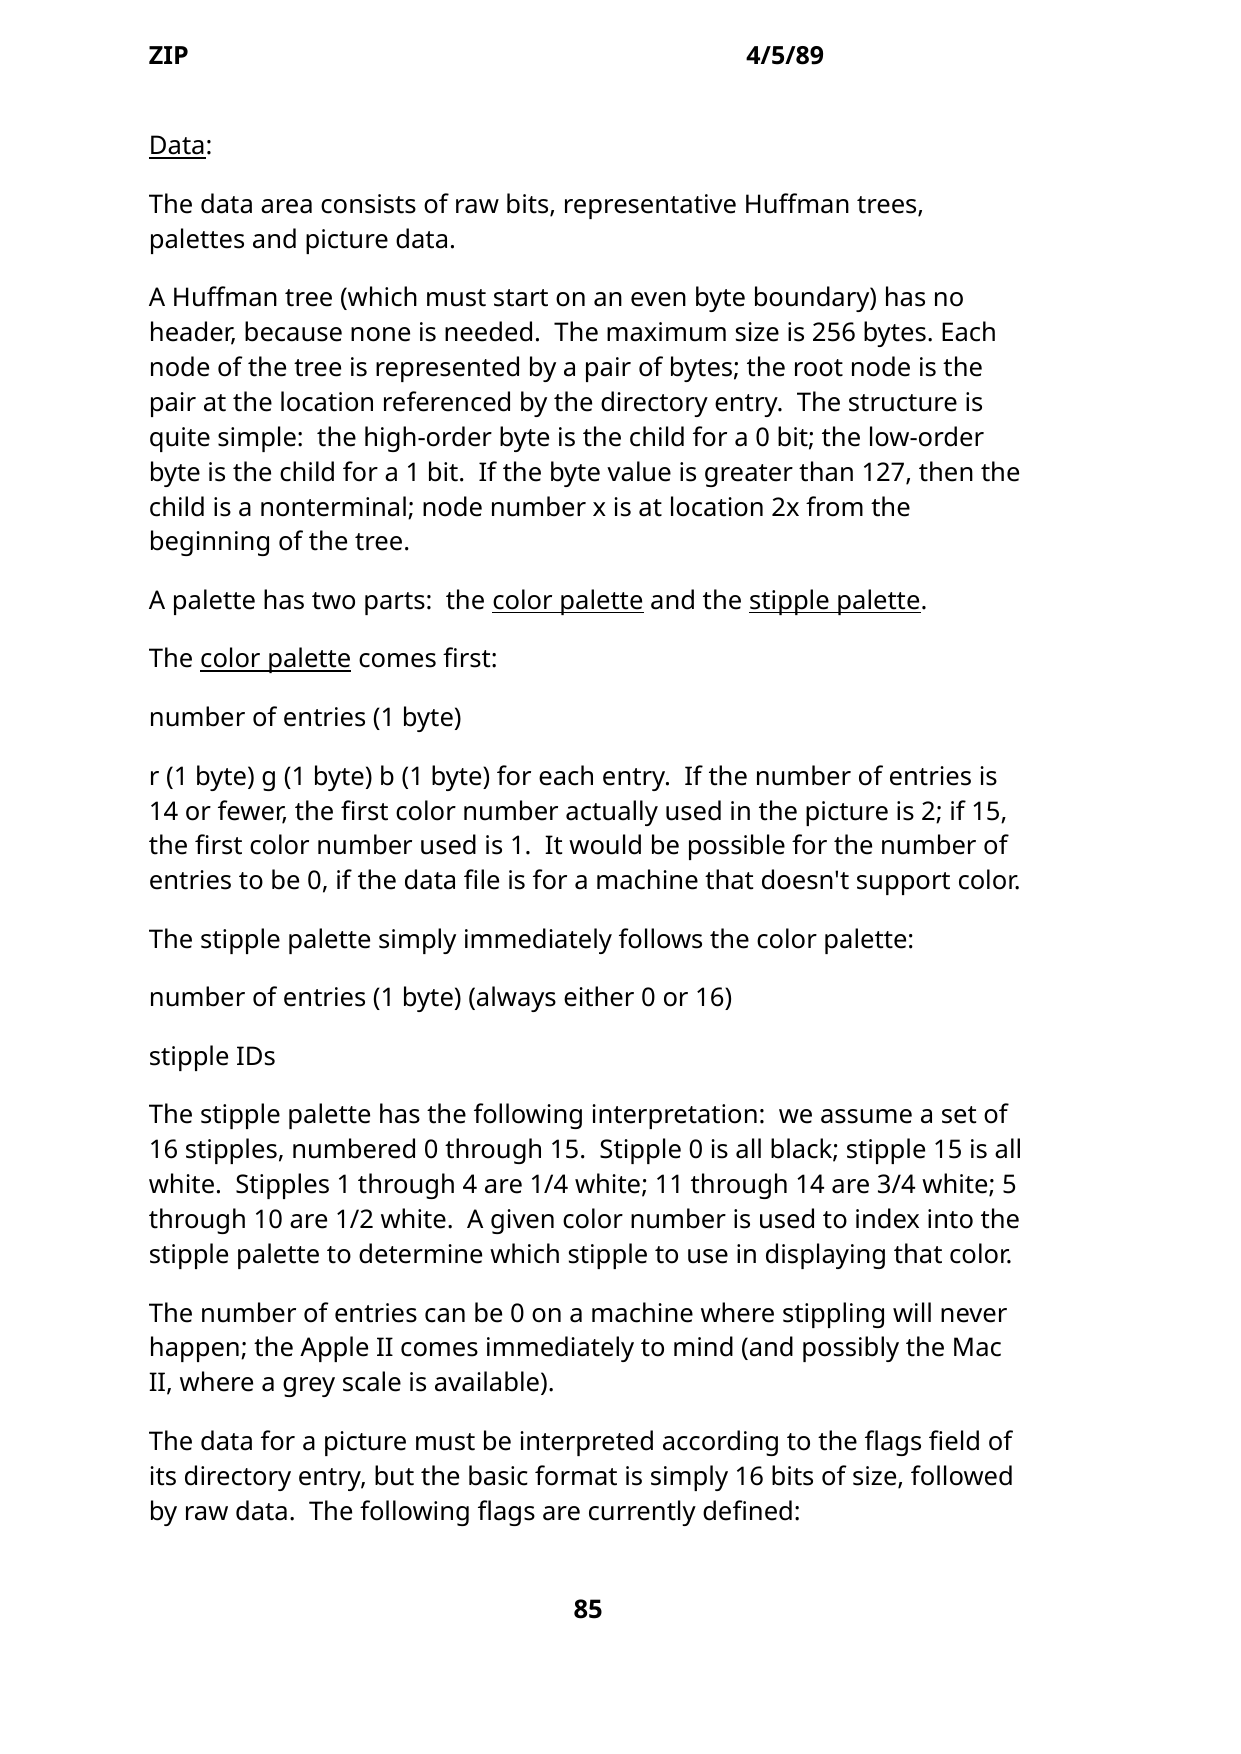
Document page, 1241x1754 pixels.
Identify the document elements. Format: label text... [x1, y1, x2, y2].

text The stipple palette simply immediately follows the color palette: [149, 921, 1027, 956]
text stipple IDs [149, 1038, 1027, 1073]
text The data area consists of raw bits, representative Huffman trees, palettes and picture data. [149, 186, 1027, 256]
text number of entries (1 byte) [149, 699, 1027, 734]
text A palette has two parts: the color palette and the stipple palette. [149, 582, 1027, 617]
text Data: [149, 127, 1027, 162]
text The color palette comes first: [149, 641, 1027, 675]
text The stipple palette has the following interpretation: we assume a set of 16 stipples, numbered 0 through 15. Stipple 0 is all black; stipple 15 is all white. Stipples 1 through 4 are 1/4 white; 11 through 14 are 3/4 white; 5 through 10 are 1/2 white. A given color number is used to index into the stipple palette to determine which stipple to use in displaying that color. [149, 1096, 1027, 1271]
text r (1 byte) g (1 byte) b (1 byte) for each entry. If the number of entries is 14 or fewer, the first color number actually used in the picture is 2; if 15, the first color number used is 1. It would be possible for the number of entries to be 0, if the data file is for a machine that doesn't support color. [149, 758, 1027, 897]
text The data for a picture must be interpreted according to the flags field of its directory entry, but the basic format is simply 16 bits of size, followed by raw data. The following flags are currently defined: [149, 1423, 1027, 1528]
text number of entries (1 byte) (always either 0 or 16) [149, 979, 1027, 1014]
text The number of entries can be 0 on a machine where stippling will never happen; the Apple II comes immediately to mind (and possibly the Mac II, where a grey scale is available). [149, 1294, 1027, 1399]
text A Huffman tree (which must start on an even byte boundary) has no header, because none is needed. The maximum size is 256 bytes. Each node of the tree is represented by a pair of bytes; the root node is the pair at the location referenced by the directory entry. The structure is quite simple: the high-order byte is the child for a 0 bit; the low-order byte is the child for a 1 bit. If the byte value is greater than 127, then the child is a nonterminal; node number x is at location 2x from the beginning of the tree. [149, 279, 1027, 558]
